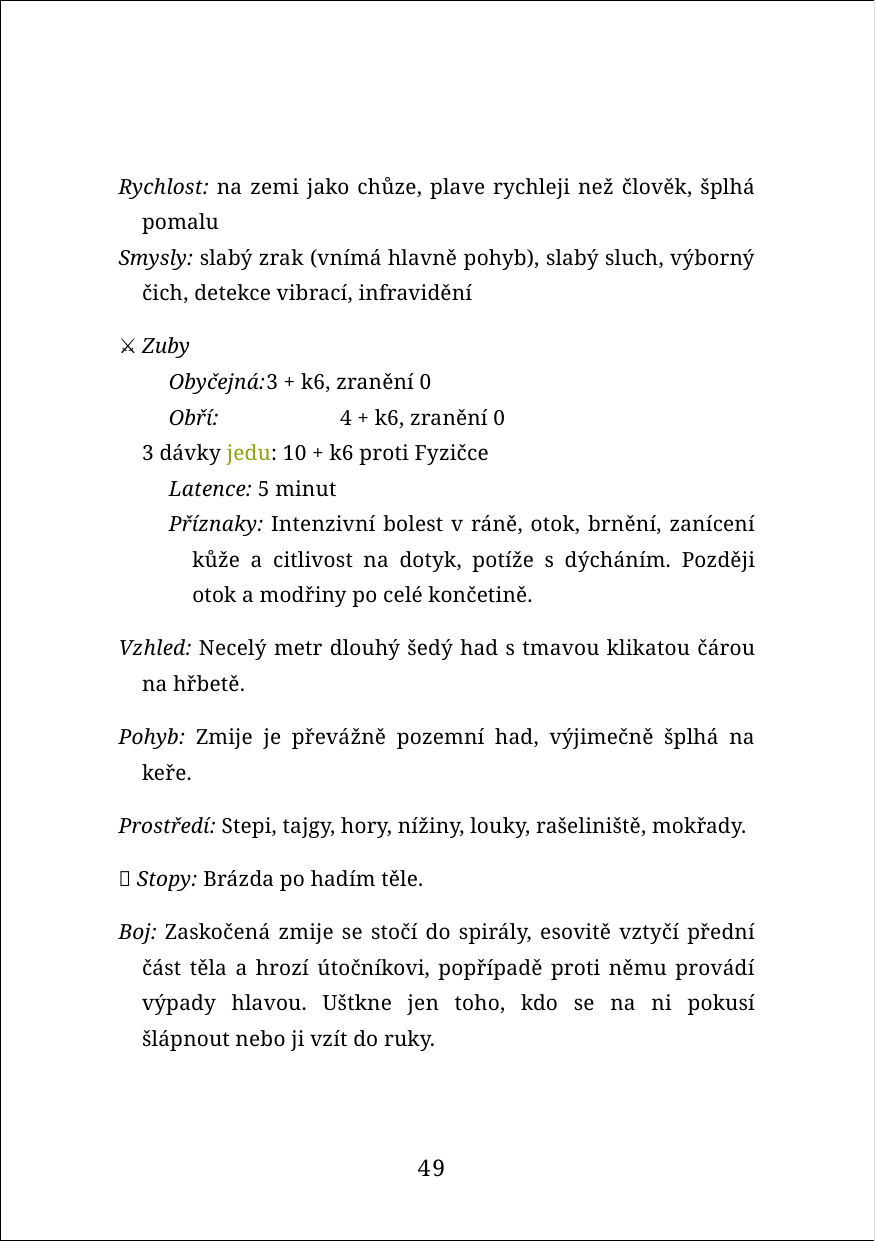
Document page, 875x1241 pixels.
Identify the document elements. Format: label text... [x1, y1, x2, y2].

text Obří: 4 + k6, zranění 0 [168, 403, 756, 431]
text 👣 Stopy: Brázda po hadím těle. [118, 864, 756, 893]
text 3 dávky jedu: 10 + k6 proti Fyzičce [142, 438, 756, 467]
text Latence: 5 minut [168, 474, 756, 502]
text Rychlost: na zemi jako chůze, plave rychleji než člověk, šplhá pomalu [118, 172, 756, 236]
text Pohyb: Zmije je převážně pozemní had, výjimečně šplhá na keře. [118, 722, 756, 786]
text Boj: Zaskočená zmije se stočí do spirály, esovitě vztyčí přední část těla a hrozí útočníkovi, popřípadě proti němu provádí výpady hlavou. Uštkne jen toho, kdo se na ni pokusí šlápnout nebo ji vzít do ruky. [118, 917, 756, 1052]
text Vzhled: Necelý metr dlouhý šedý had s tmavou klikatou čárou na hřbetě. [118, 633, 756, 697]
text Příznaky: Intenzivní bolest v ráně, otok, brnění, zanícení kůže a citlivost na dotyk, potíže s dýcháním. Později otok a modřiny po celé končetině. [168, 509, 756, 609]
text Prostředí: Stepi, tajgy, hory, nížiny, louky, rašeliniště, mokřady. [118, 811, 756, 839]
text Smysly: slabý zrak (vnímá hlavně pohyb), slabý sluch, výborný čich, detekce vibrací, infravidění [118, 243, 756, 307]
text ⚔ Zuby [118, 332, 756, 360]
text Obyčejná: 3 + k6, zranění 0 [168, 367, 756, 396]
